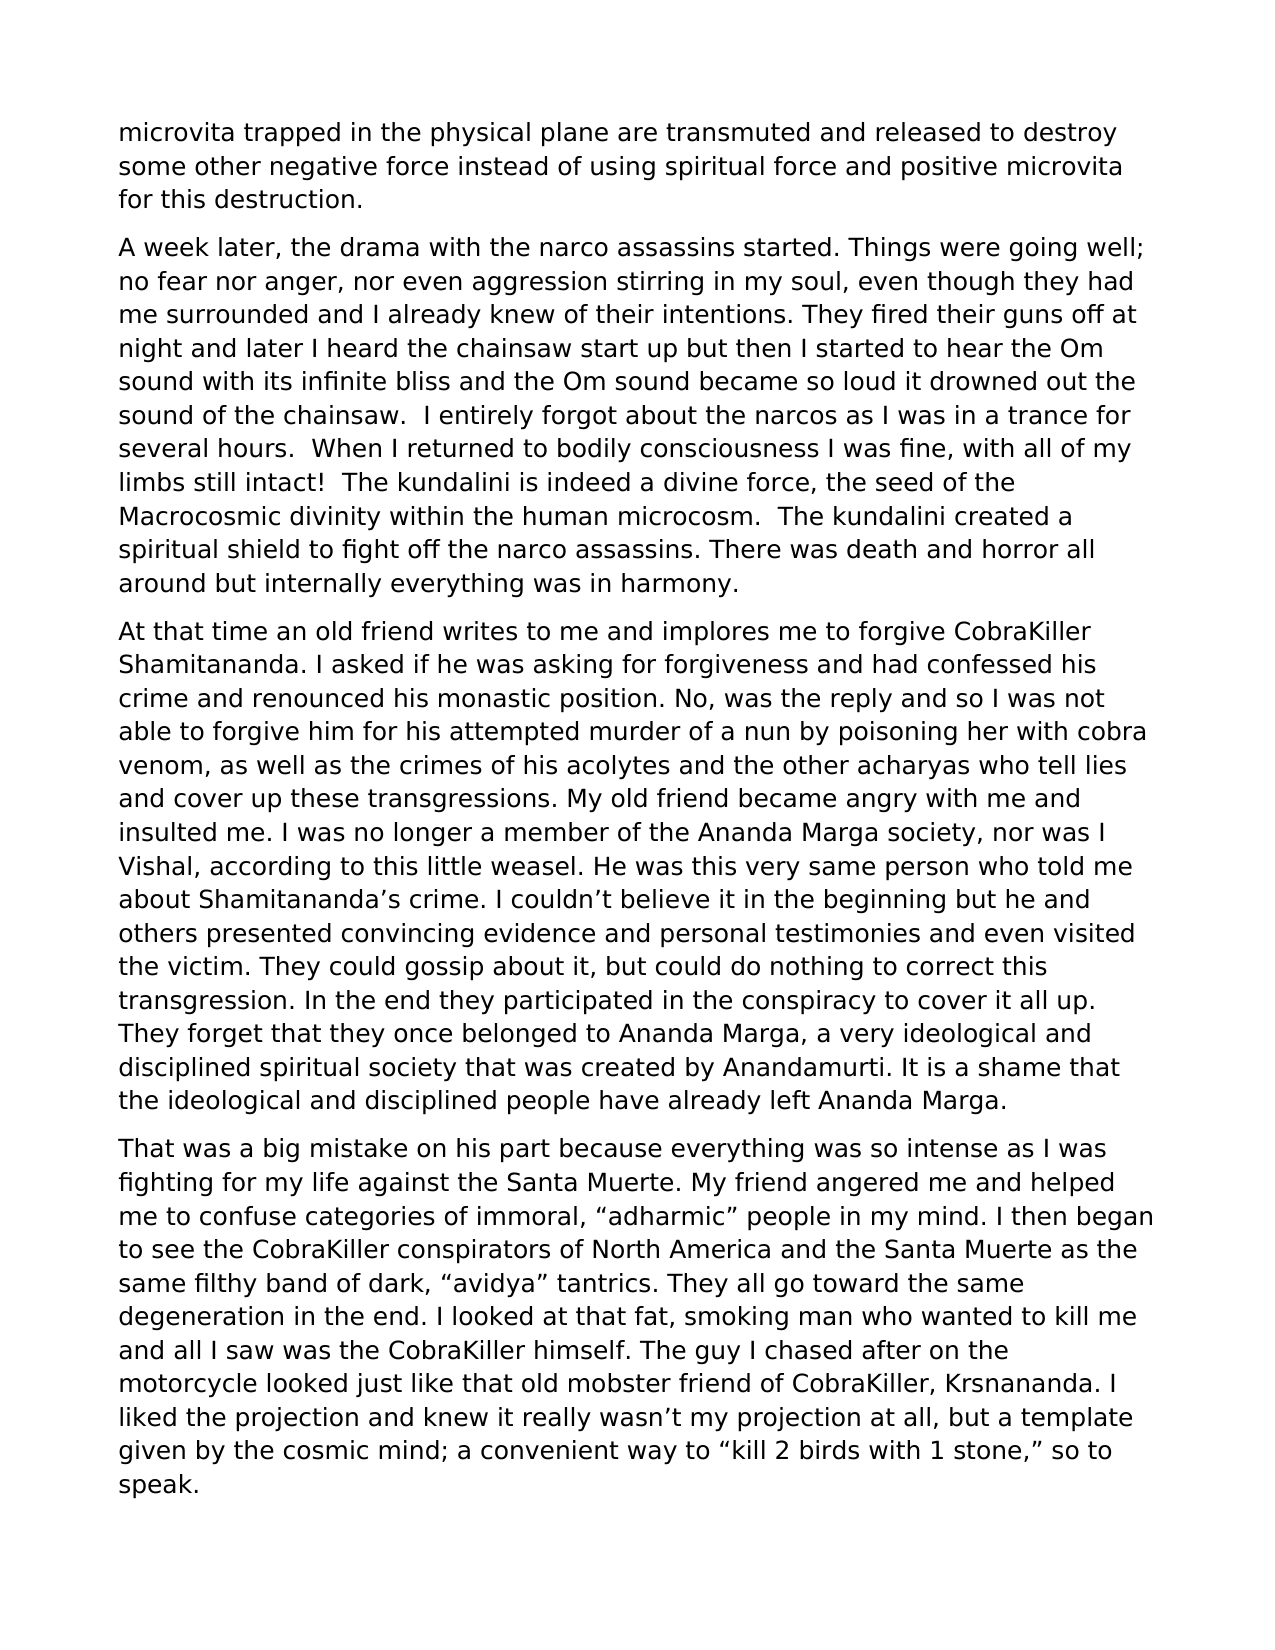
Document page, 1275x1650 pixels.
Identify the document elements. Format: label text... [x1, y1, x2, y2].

text microvita trapped in the physical plane are transmuted and released to destroy some other negative force instead of using spiritual force and positive microvita for this destruction. [118, 118, 1157, 214]
text A week later, the drama with the narco assassins started. Things were going well; no fear nor anger, nor even aggression stirring in my soul, even though they had me surrounded and I already knew of their intentions. They fired their guns off at night and later I heard the chainsaw start up but then I started to hear the Om sound with its infinite bliss and the Om sound became so loud it drowned out the sound of the chainsaw. I entirely forgot about the narcos as I was in a trance for several hours. When I returned to bodily consciousness I was fine, with all of my limbs still intact! The kundalini is indeed a divine force, the seed of the Macrocosmic divinity within the human microcosm. The kundalini created a spiritual shield to fight off the narco assassins. There was death and horror all around but internally everything was in harmony. [118, 233, 1157, 598]
text That was a big mistake on his part because everything was so intense as I was fighting for my life against the Santa Muerte. My friend angered me and helped me to confuse categories of immoral, “adharmic” people in my mind. I then began to see the CobraKiller conspirators of North America and the Santa Muerte as the same filthy band of dark, “avidya” tantrics. They all go toward the same degeneration in the end. I looked at that fat, smoking man who wanted to kill me and all I saw was the CobraKiller himself. The guy I chased after on the motorcycle looked just like that old mobster friend of CobraKiller, Krsnananda. I liked the projection and knew it really wasn’t my projection at all, but a template given by the cosmic mind; a convenient way to “kill 2 birds with 1 stone,” so to speak. [118, 1134, 1157, 1499]
text At that time an old friend writes to me and implores me to forgive CobraKiller Shamitananda. I asked if he was asking for forgiveness and had confessed his crime and renounced his monastic position. No, was the reply and so I was not able to forgive him for his attempted murder of a nun by poisoning her with cobra venom, as well as the crimes of his acolytes and the other acharyas who tell lies and cover up these transgressions. My old friend became angry with me and insulted me. I was no longer a member of the Ananda Marga society, nor was I Vishal, according to this little weasel. He was this very same person who told me about Shamitananda’s crime. I couldn’t believe it in the beginning but he and others presented convincing evidence and personal testimonies and even visited the victim. They could gossip about it, but could do nothing to correct this transgression. In the end they participated in the conspiracy to cover it all up. They forget that they once belonged to Ananda Marga, a very ideological and disciplined spiritual society that was created by Anandamurti. It is a shame that the ideological and disciplined people have already left Ananda Marga. [118, 617, 1157, 1116]
